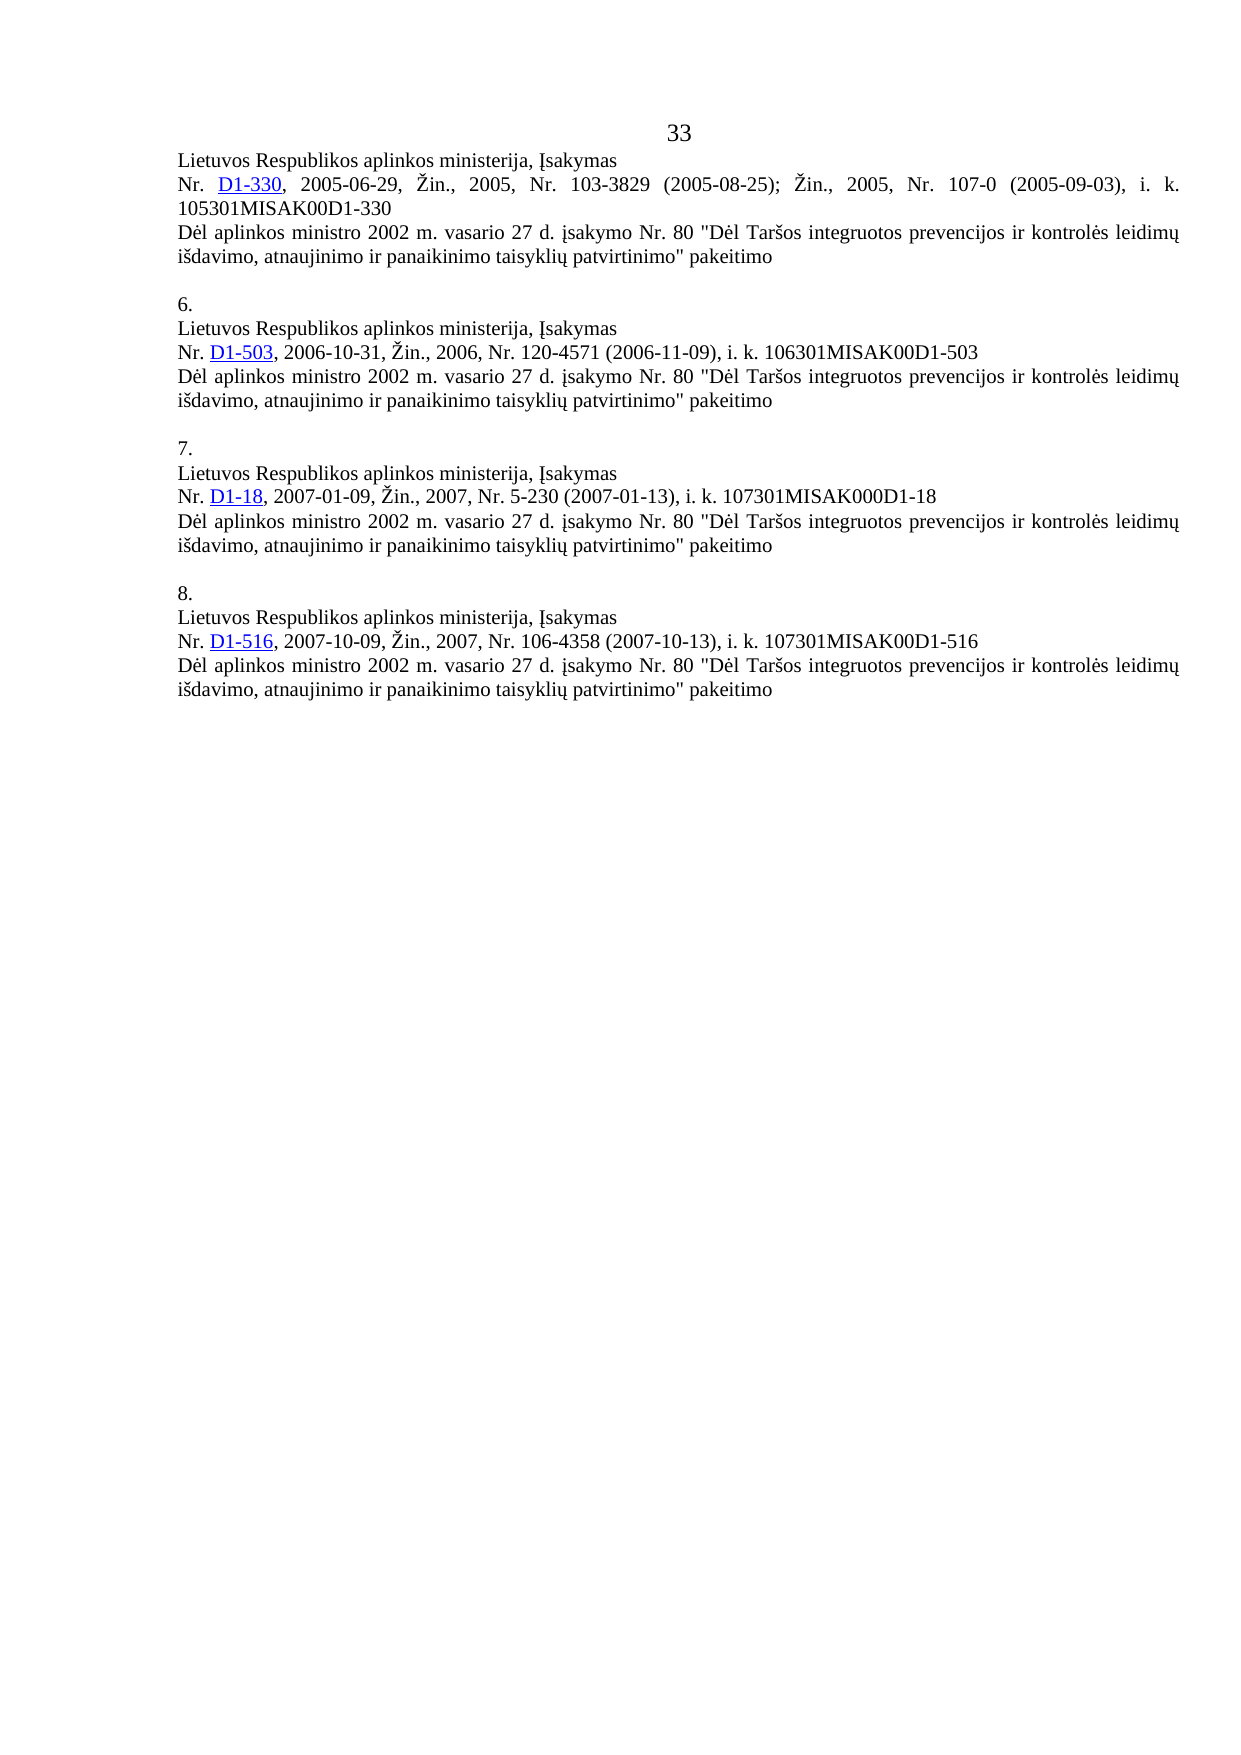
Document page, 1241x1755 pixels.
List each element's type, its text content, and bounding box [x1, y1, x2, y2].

text Nr. D1-18, 2007-01-09, Žin., 2007, Nr. 5-230 (2007-01-13), i. k. 107301MISAK000D1-18 [177, 484, 1181, 508]
text 7. [177, 436, 1181, 460]
text Lietuvos Respublikos aplinkos ministerija, Įsakymas [177, 605, 1181, 629]
text Dėl aplinkos ministro 2002 m. vasario 27 d. įsakymo Nr. 80 "Dėl Taršos integruotos prevencijos ir kontrolės leidimų išdavimo, atnaujinimo ir panaikinimo taisyklių patvirtinimo" pakeitimo [177, 220, 1181, 268]
text Lietuvos Respublikos aplinkos ministerija, Įsakymas [177, 316, 1181, 340]
text Dėl aplinkos ministro 2002 m. vasario 27 d. įsakymo Nr. 80 "Dėl Taršos integruotos prevencijos ir kontrolės leidimų išdavimo, atnaujinimo ir panaikinimo taisyklių patvirtinimo" pakeitimo [177, 364, 1181, 412]
text Nr. D1-503, 2006-10-31, Žin., 2006, Nr. 120-4571 (2006-11-09), i. k. 106301MISAK00D1-503 [177, 340, 1181, 364]
text Dėl aplinkos ministro 2002 m. vasario 27 d. įsakymo Nr. 80 "Dėl Taršos integruotos prevencijos ir kontrolės leidimų išdavimo, atnaujinimo ir panaikinimo taisyklių patvirtinimo" pakeitimo [177, 653, 1181, 701]
text 6. [177, 292, 1181, 316]
text Lietuvos Respublikos aplinkos ministerija, Įsakymas [177, 460, 1181, 484]
text Nr. D1-330, 2005-06-29, Žin., 2005, Nr. 103-3829 (2005-08-25); Žin., 2005, Nr. 107-0 (2005-09-03), i. k. 105301MISAK00D1-330 [177, 172, 1181, 220]
text Nr. D1-516, 2007-10-09, Žin., 2007, Nr. 106-4358 (2007-10-13), i. k. 107301MISAK00D1-516 [177, 629, 1181, 653]
text Lietuvos Respublikos aplinkos ministerija, Įsakymas [177, 148, 1181, 172]
text 8. [177, 581, 1181, 605]
text Dėl aplinkos ministro 2002 m. vasario 27 d. įsakymo Nr. 80 "Dėl Taršos integruotos prevencijos ir kontrolės leidimų išdavimo, atnaujinimo ir panaikinimo taisyklių patvirtinimo" pakeitimo [177, 508, 1181, 557]
